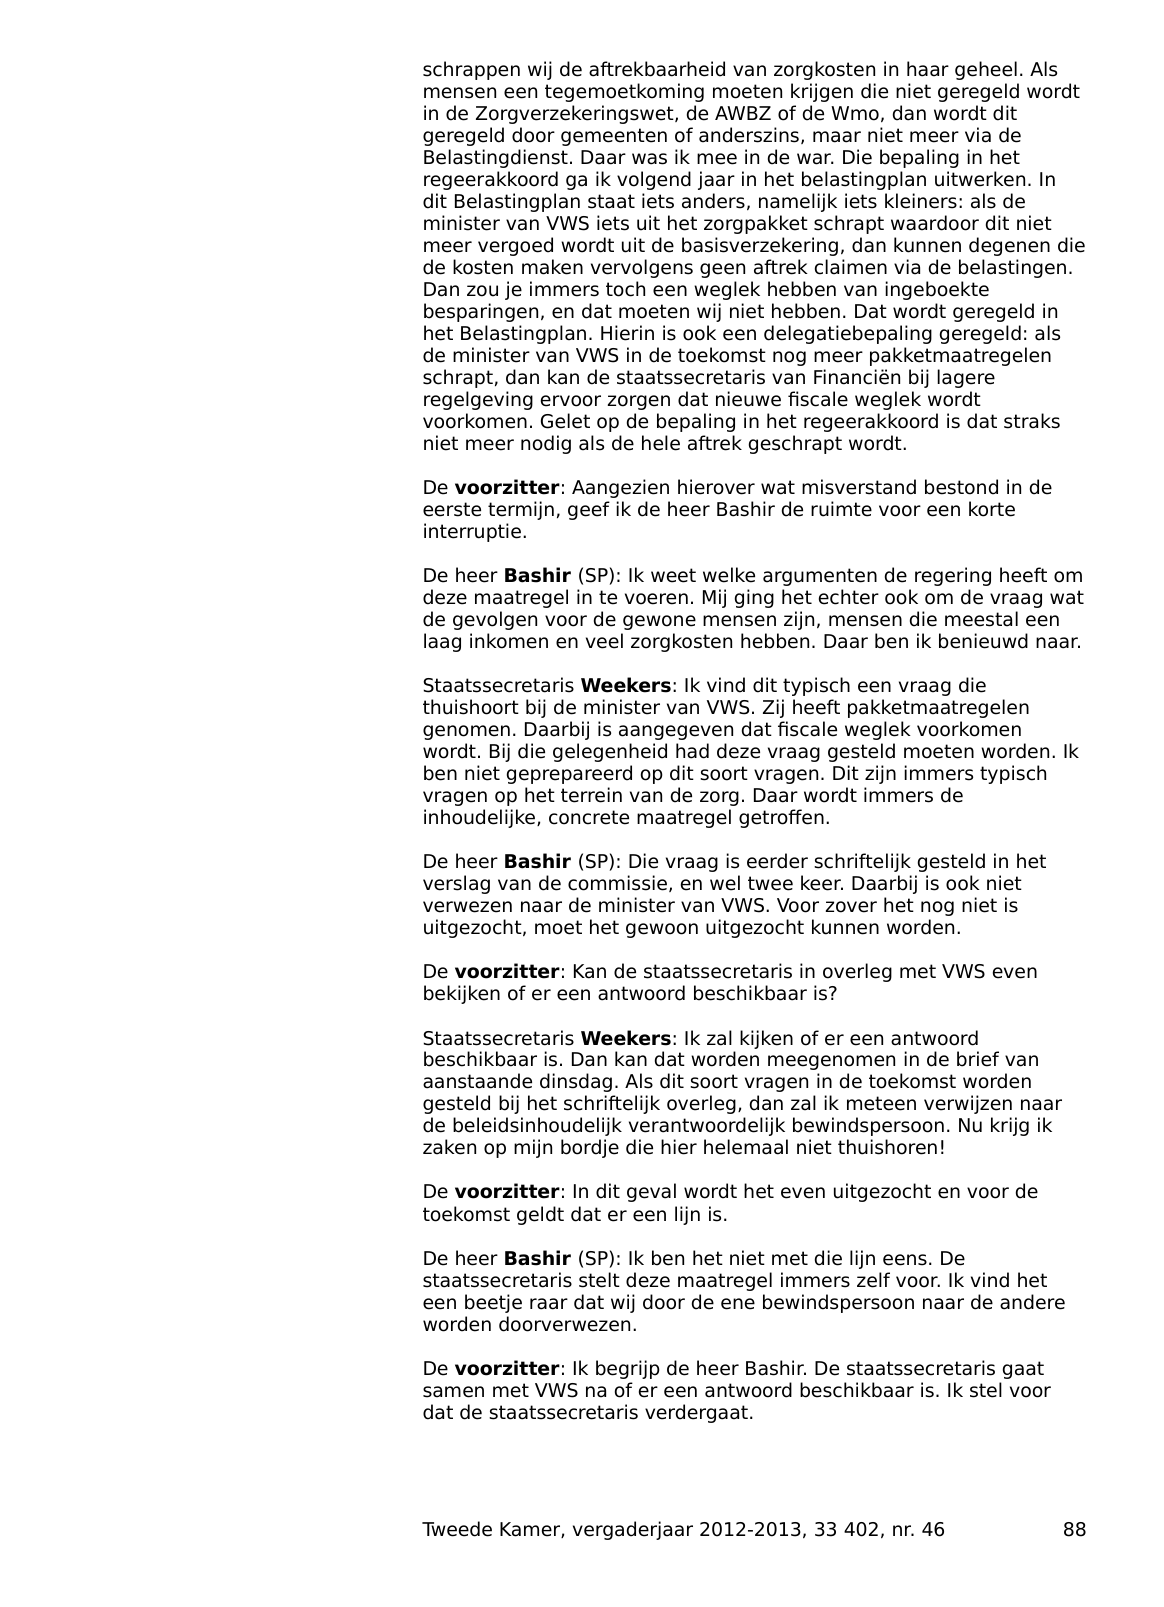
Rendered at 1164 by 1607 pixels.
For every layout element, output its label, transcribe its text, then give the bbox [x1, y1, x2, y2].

text De voorzitter: In dit geval wordt het even uitgezocht en voor de toekomst geldt dat er een lijn is. [422, 1181, 1087, 1225]
text Staatssecretaris Weekers: Ik zal kijken of er een antwoord beschikbaar is. Dan kan dat worden meegenomen in de brief van aanstaande dinsdag. Als dit soort vragen in de toekomst worden gesteld bij het schriftelijk overleg, dan zal ik meteen verwijzen naar de beleidsinhoudelijk verantwoordelijk bewindspersoon. Nu krijg ik zaken op mijn bordje die hier helemaal niet thuishoren! [422, 1027, 1087, 1159]
text De heer Bashir (SP): Die vraag is eerder schriftelijk gesteld in het verslag van de commissie, en wel twee keer. Daarbij is ook niet verwezen naar de minister van VWS. Voor zover het nog niet is uitgezocht, moet het gewoon uitgezocht kunnen worden. [422, 851, 1087, 939]
text Staatssecretaris Weekers: Ik vind dit typisch een vraag die thuishoort bij de minister van VWS. Zij heeft pakketmaatregelen genomen. Daarbij is aangegeven dat fiscale weglek voorkomen wordt. Bij die gelegenheid had deze vraag gesteld moeten worden. Ik ben niet geprepareerd op dit soort vragen. Dit zijn immers typisch vragen op het terrein van de zorg. Daar wordt immers de inhoudelijke, concrete maatregel getroffen. [422, 675, 1087, 829]
text De voorzitter: Ik begrijp de heer Bashir. De staatssecretaris gaat samen met VWS na of er een antwoord beschikbaar is. Ik stel voor dat de staatssecretaris verdergaat. [422, 1358, 1087, 1424]
text De heer Bashir (SP): Ik weet welke argumenten de regering heeft om deze maatregel in te voeren. Mij ging het echter ook om de vraag wat de gevolgen voor de gewone mensen zijn, mensen die meestal een laag inkomen en veel zorgkosten hebben. Daar ben ik benieuwd naar. [422, 565, 1087, 653]
text De heer Bashir (SP): Ik ben het niet met die lijn eens. De staatssecretaris stelt deze maatregel immers zelf voor. Ik vind het een beetje raar dat wij door de ene bewindspersoon naar de andere worden doorverwezen. [422, 1248, 1087, 1336]
text De voorzitter: Kan de staatssecretaris in overleg met VWS even bekijken of er een antwoord beschikbaar is? [422, 961, 1087, 1005]
text De voorzitter: Aangezien hierover wat misverstand bestond in de eerste termijn, geef ik de heer Bashir de ruimte voor een korte interruptie. [422, 477, 1087, 543]
text schrappen wij de aftrekbaarheid van zorgkosten in haar geheel. Als mensen een tegemoetkoming moeten krijgen die niet geregeld wordt in de Zorgverzekeringswet, de AWBZ of de Wmo, dan wordt dit geregeld door gemeenten of anderszins, maar niet meer via de Belastingdienst. Daar was ik mee in de war. Die bepaling in het regeerakkoord ga ik volgend jaar in het belastingplan uitwerken. In dit Belastingplan staat iets anders, namelijk iets kleiners: als de minister van VWS iets uit het zorgpakket schrapt waardoor dit niet meer vergoed wordt uit de basisverzekering, dan kunnen degenen die de kosten maken vervolgens geen aftrek claimen via de belastingen. Dan zou je immers toch een weglek hebben van ingeboekte besparingen, en dat moeten wij niet hebben. Dat wordt geregeld in het Belastingplan. Hierin is ook een delegatiebepaling geregeld: als de minister van VWS in de toekomst nog meer pakketmaatregelen schrapt, dan kan de staatssecretaris van Financiën bij lagere regelgeving ervoor zorgen dat nieuwe fiscale weglek wordt voorkomen. Gelet op de bepaling in het regeerakkoord is dat straks niet meer nodig als de hele aftrek geschrapt wordt. [422, 59, 1087, 455]
